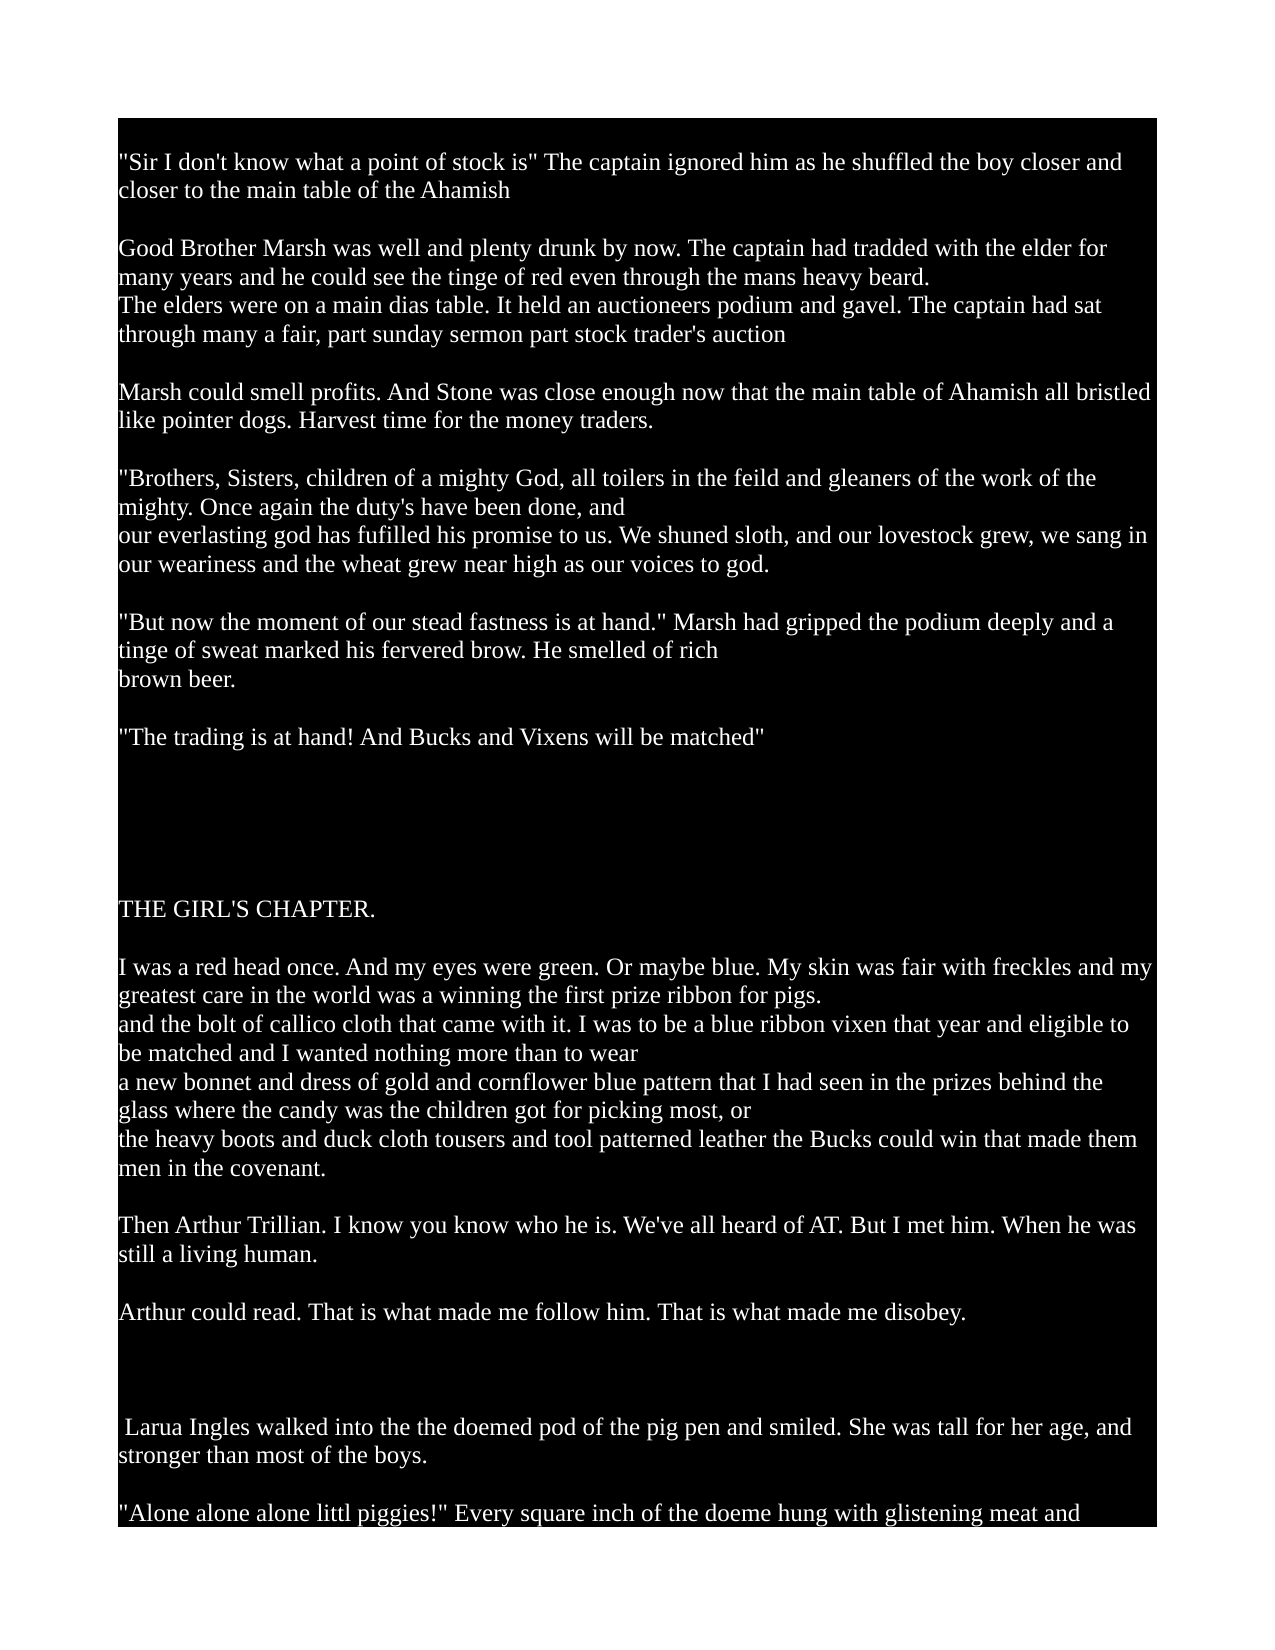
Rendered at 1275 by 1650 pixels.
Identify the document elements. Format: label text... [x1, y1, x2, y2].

text Larua Ingles walked into the the doemed pod of the pig pen and smiled. She was tall for her age, and stronger than most of the boys. [118, 1412, 1157, 1469]
text "Alone alone alone littl piggies!" Every square inch of the doeme hung with glistening meat and [118, 1498, 1157, 1527]
text Arthur could read. That is what made me follow him. That is what made me disobey. [118, 1297, 1157, 1326]
text Good Brother Marsh was well and plenty drunk by now. The captain had tradded with the elder for many years and he could see the tinge of red even through the mans heavy beard. [118, 233, 1157, 291]
text Marsh could smell profits. And Stone was close enough now that the main table of Ahamish all bristled like pointer dogs. Harvest time for the money traders. [118, 377, 1157, 434]
text The elders were on a main dias table. It held an auctioneers podium and gavel. The captain had sat through many a fair, part sunday sermon part stock trader's auction [118, 291, 1157, 348]
text "Brothers, Sisters, children of a mighty God, all toilers in the feild and gleaners of the work of the mighty. Once again the duty's have been done, and [118, 463, 1157, 521]
text THE GIRL'S CHAPTER. [118, 894, 1157, 923]
text "The trading is at hand! And Bucks and Vixens will be matched" [118, 722, 1157, 751]
text our everlasting god has fufilled his promise to us. We shuned sloth, and our lovestock grew, we sang in our weariness and the wheat grew near high as our voices to god. [118, 521, 1157, 578]
text Then Arthur Trillian. I know you know who he is. We've all heard of AT. But I met him. When he was still a living human. [118, 1211, 1157, 1268]
text I was a red head once. And my eyes were green. Or maybe blue. My skin was fair with freckles and my greatest care in the world was a winning the first prize ribbon for pigs. [118, 952, 1157, 1009]
text "But now the moment of our stead fastness is at hand." Marsh had gripped the podium deeply and a tinge of sweat marked his fervered brow. He smelled of rich [118, 607, 1157, 664]
text and the bolt of callico cloth that came with it. I was to be a blue ribbon vixen that year and eligible to be matched and I wanted nothing more than to wear [118, 1009, 1157, 1067]
text "Sir I don't know what a point of stock is" The captain ignored him as he shuffled the boy closer and closer to the main table of the Ahamish [118, 147, 1157, 204]
text brown beer. [118, 664, 1157, 693]
text the heavy boots and duck cloth tousers and tool patterned leather the Bucks could win that made them men in the covenant. [118, 1124, 1157, 1182]
text a new bonnet and dress of gold and cornflower blue pattern that I had seen in the prizes behind the glass where the candy was the children got for picking most, or [118, 1067, 1157, 1124]
